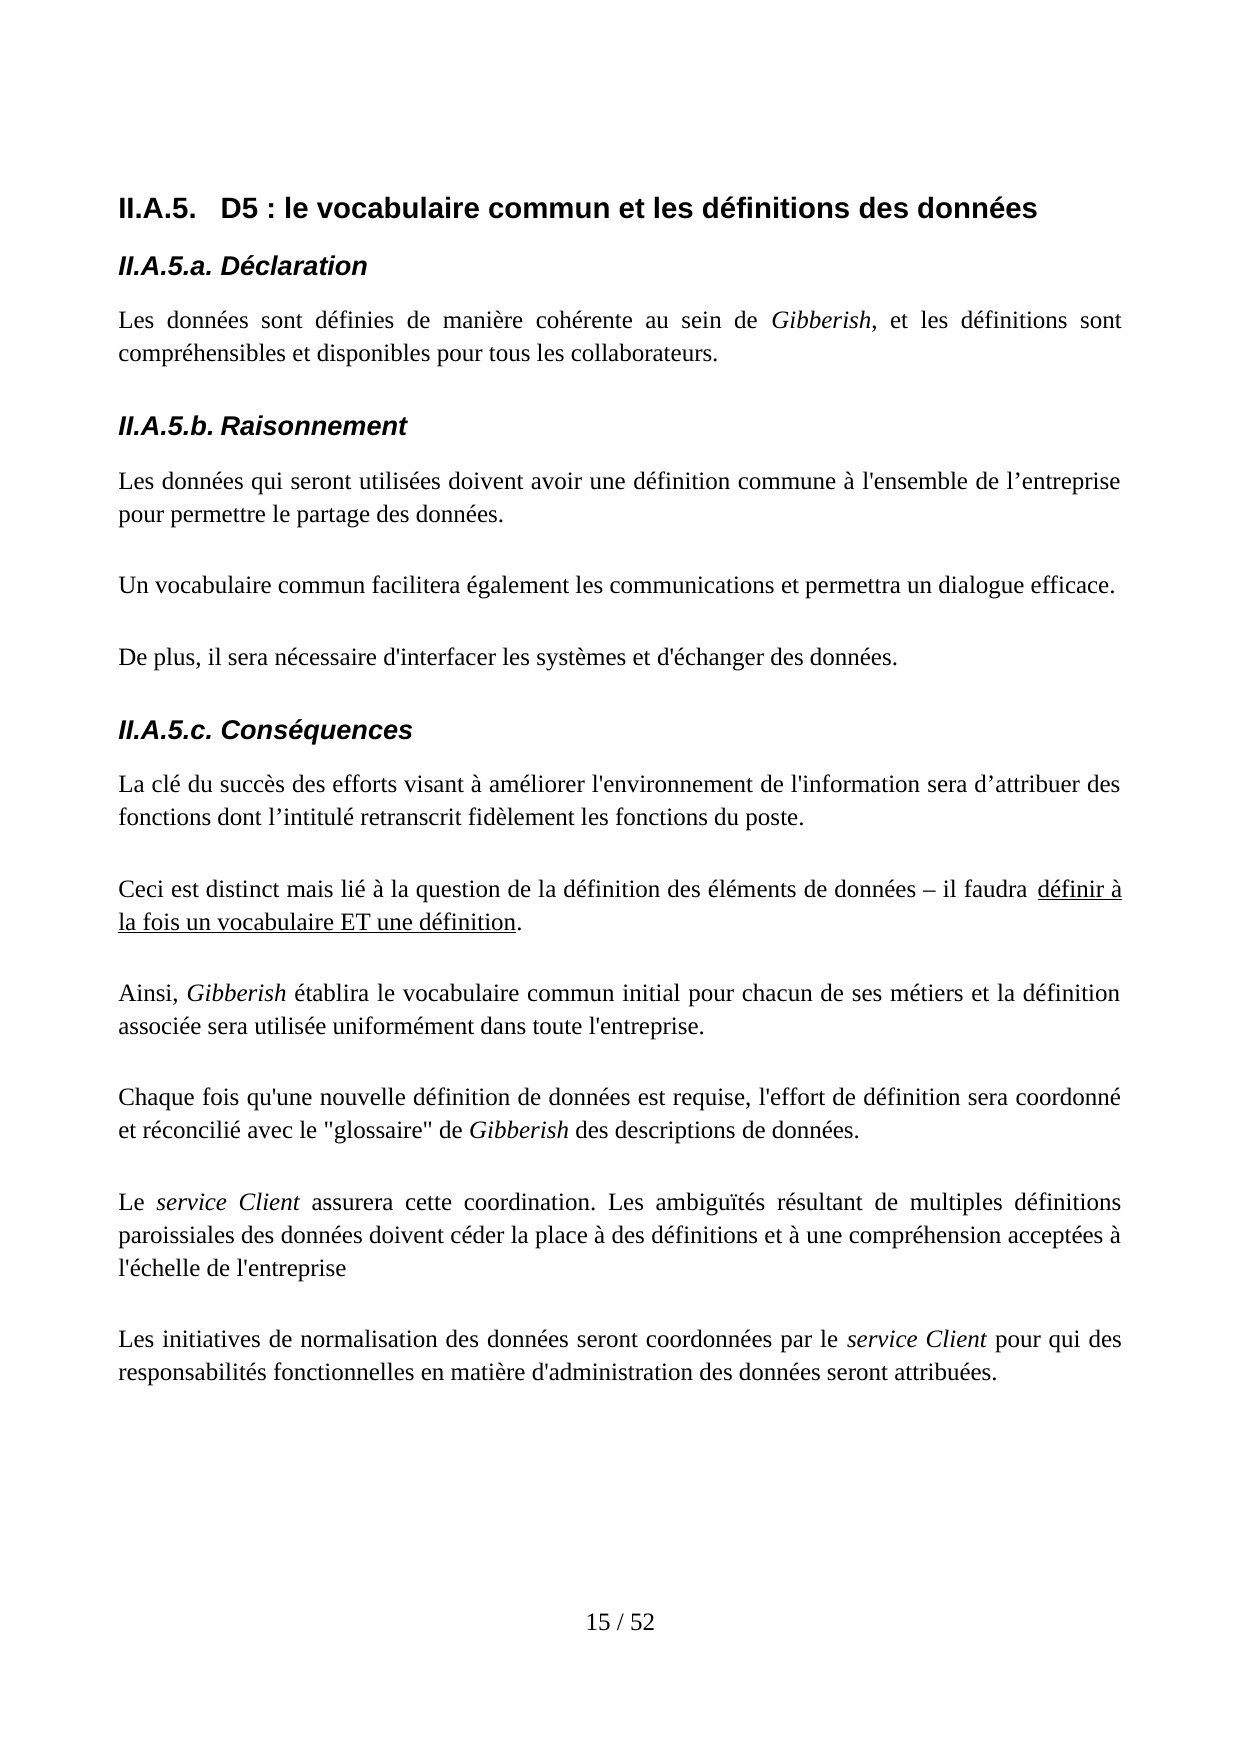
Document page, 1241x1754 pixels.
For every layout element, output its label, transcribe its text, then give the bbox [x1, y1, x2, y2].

text Les initiatives de normalisation des données seront coordonnées par le service Client pour qui des responsabilités fonctionnelles en matière d'administration des données seront attribuées. [118, 1324, 1122, 1386]
subtitle Conséquences [118, 714, 1122, 745]
subtitle Raisonnement [118, 410, 1122, 442]
subtitle Déclaration [118, 250, 1122, 281]
text Ainsi, Gibberish établira le vocabulaire commun initial pour chacun de ses métiers et la définition associée sera utilisée uniformément dans toute l'entreprise. [118, 978, 1122, 1040]
text Les données qui seront utilisées doivent avoir une définition commune à l'ensemble de l’entreprise pour permettre le partage des données. [118, 466, 1122, 528]
text Ceci est distinct mais lié à la question de la définition des éléments de données – il faudra définir à la fois un vocabulaire ET une définition. [118, 874, 1122, 935]
text La clé du succès des efforts visant à améliorer l'environnement de l'information sera d’attribuer des fonctions dont l’intitulé retranscrit fidèlement les fonctions du poste. [118, 769, 1122, 831]
text Les données sont définies de manière cohérente au sein de Gibberish, et les définitions sont compréhensibles et disponibles pour tous les collaborateurs. [118, 305, 1122, 367]
text Un vocabulaire commun facilitera également les communications et permettra un dialogue efficace. [118, 570, 1122, 599]
text Chaque fois qu'une nouvelle définition de données est requise, l'effort de définition sera coordonné et réconcilié avec le "glossaire" de Gibberish des descriptions de données. [118, 1082, 1122, 1144]
text Le service Client assurera cette coordination. Les ambiguïtés résultant de multiples définitions paroissiales des données doivent céder la place à des définitions et à une compréhension acceptées à l'échelle de l'entreprise [118, 1187, 1122, 1282]
subtitle D5 : le vocabulaire commun et les définitions des données [118, 191, 1122, 225]
text De plus, il sera nécessaire d'interfacer les systèmes et d'échanger des données. [118, 642, 1122, 670]
